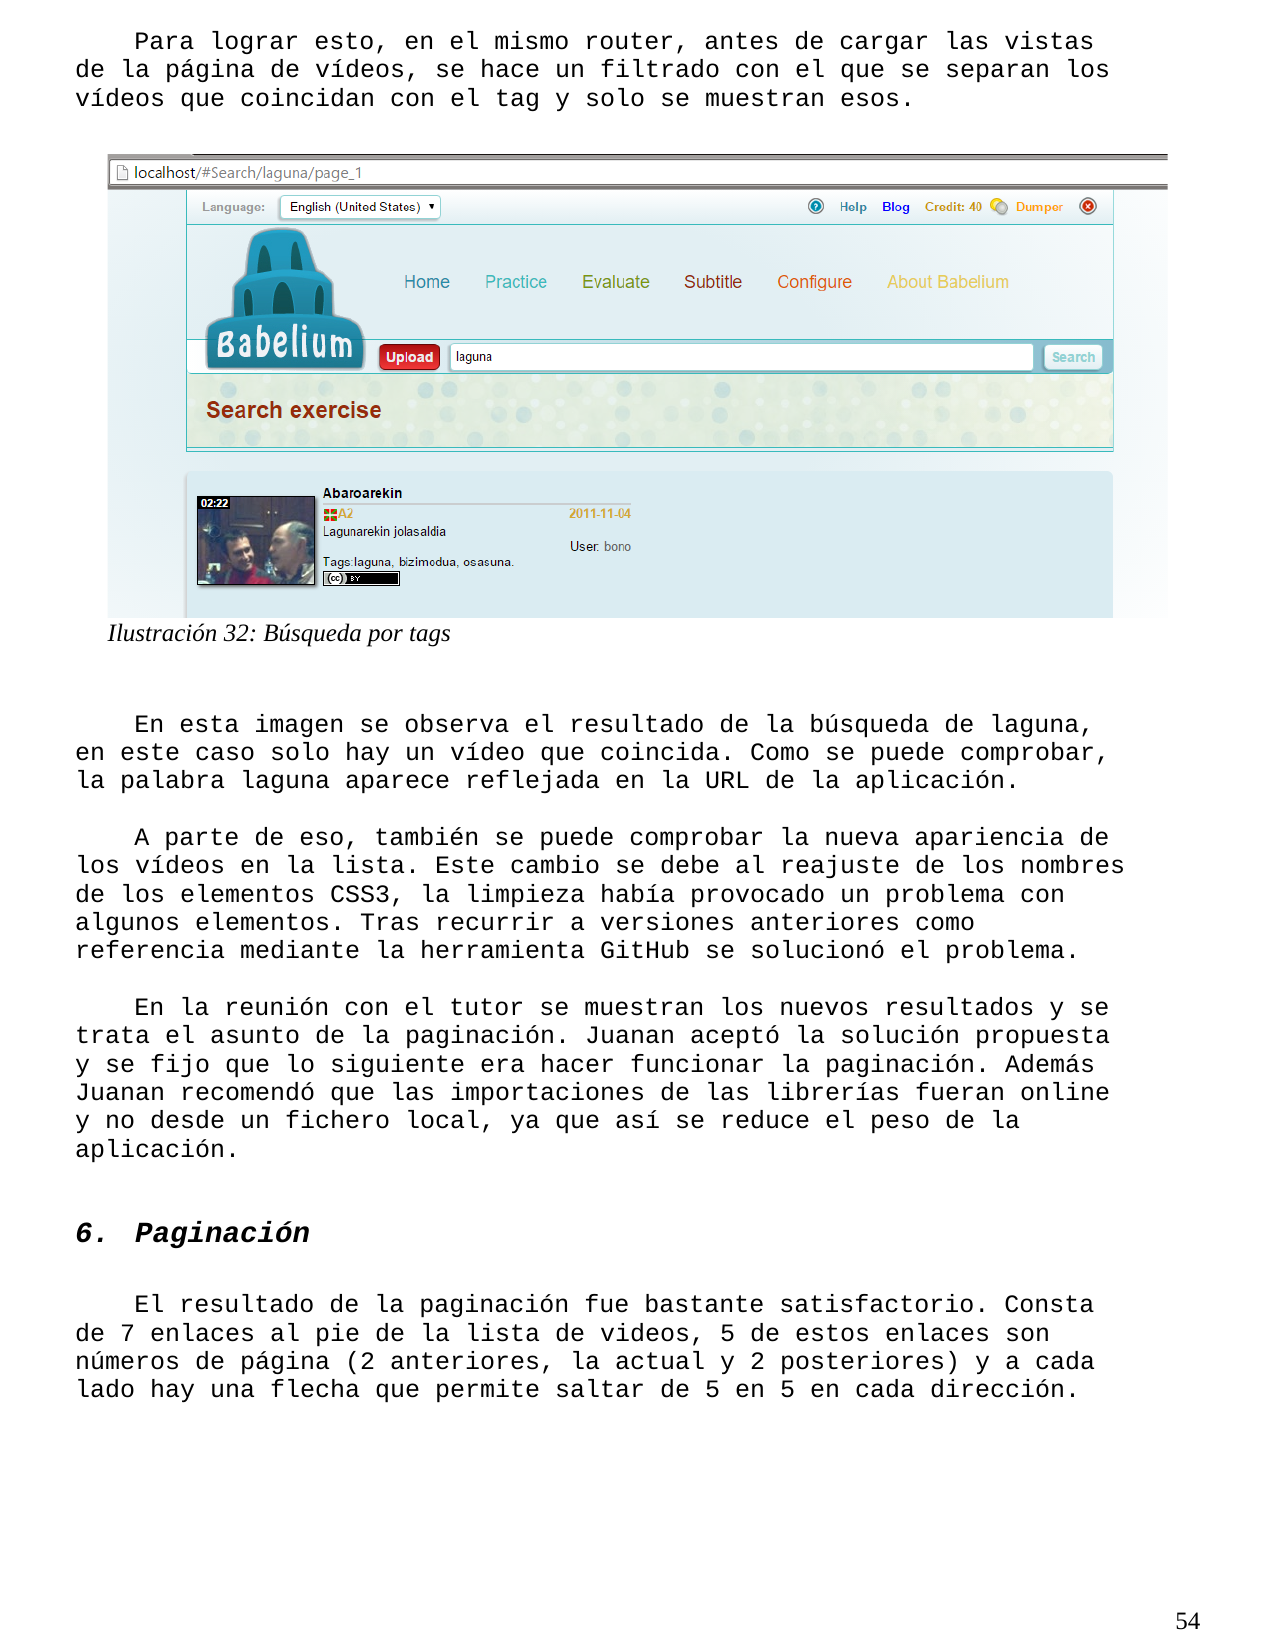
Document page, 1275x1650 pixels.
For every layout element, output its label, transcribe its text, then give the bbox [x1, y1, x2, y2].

subtitle Paginación [75, 1218, 1200, 1251]
text Ilustración 32: Búsqueda por tags [107, 618, 1167, 647]
text En la reunión con el tutor se muestran los nuevos resultados y se trata el asunto de la paginación. Juanan aceptó la solución propuesta y se fijo que lo siguiente era hacer funcionar la paginación. Además Juanan recomendó que las importaciones de las librerías fueran online y no desde un fichero local, ya que así se reduce el peso de la aplicación. [75, 994, 1135, 1164]
text En esta imagen se observa el resultado de la búsqueda de laguna, en este caso solo hay un vídeo que coincida. Como se puede comprobar, la palabra laguna aparece reflejada en la URL de la aplicación. [75, 711, 1135, 796]
picture [107, 154, 1168, 618]
text Para lograr esto, en el mismo router, antes de cargar las vistas de la página de vídeos, se hace un filtrado con el que se separan los vídeos que coincidan con el tag y solo se muestran esos. [75, 29, 1135, 114]
text A parte de eso, también se puede comprobar la nueva apariencia de los vídeos en la lista. Este cambio se debe al reajuste de los nombres de los elementos CSS3, la limpieza había provocado un problema con algunos elementos. Tras recurrir a versiones anteriores como referencia mediante la herramienta GitHub se solucionó el problema. [75, 824, 1135, 966]
text El resultado de la paginación fue bastante satisfactorio. Consta de 7 enlaces al pie de la lista de videos, 5 de estos enlaces son números de página (2 anteriores, la actual y 2 posteriores) y a cada lado hay una flecha que permite saltar de 5 en 5 en cada dirección. [75, 1292, 1135, 1405]
